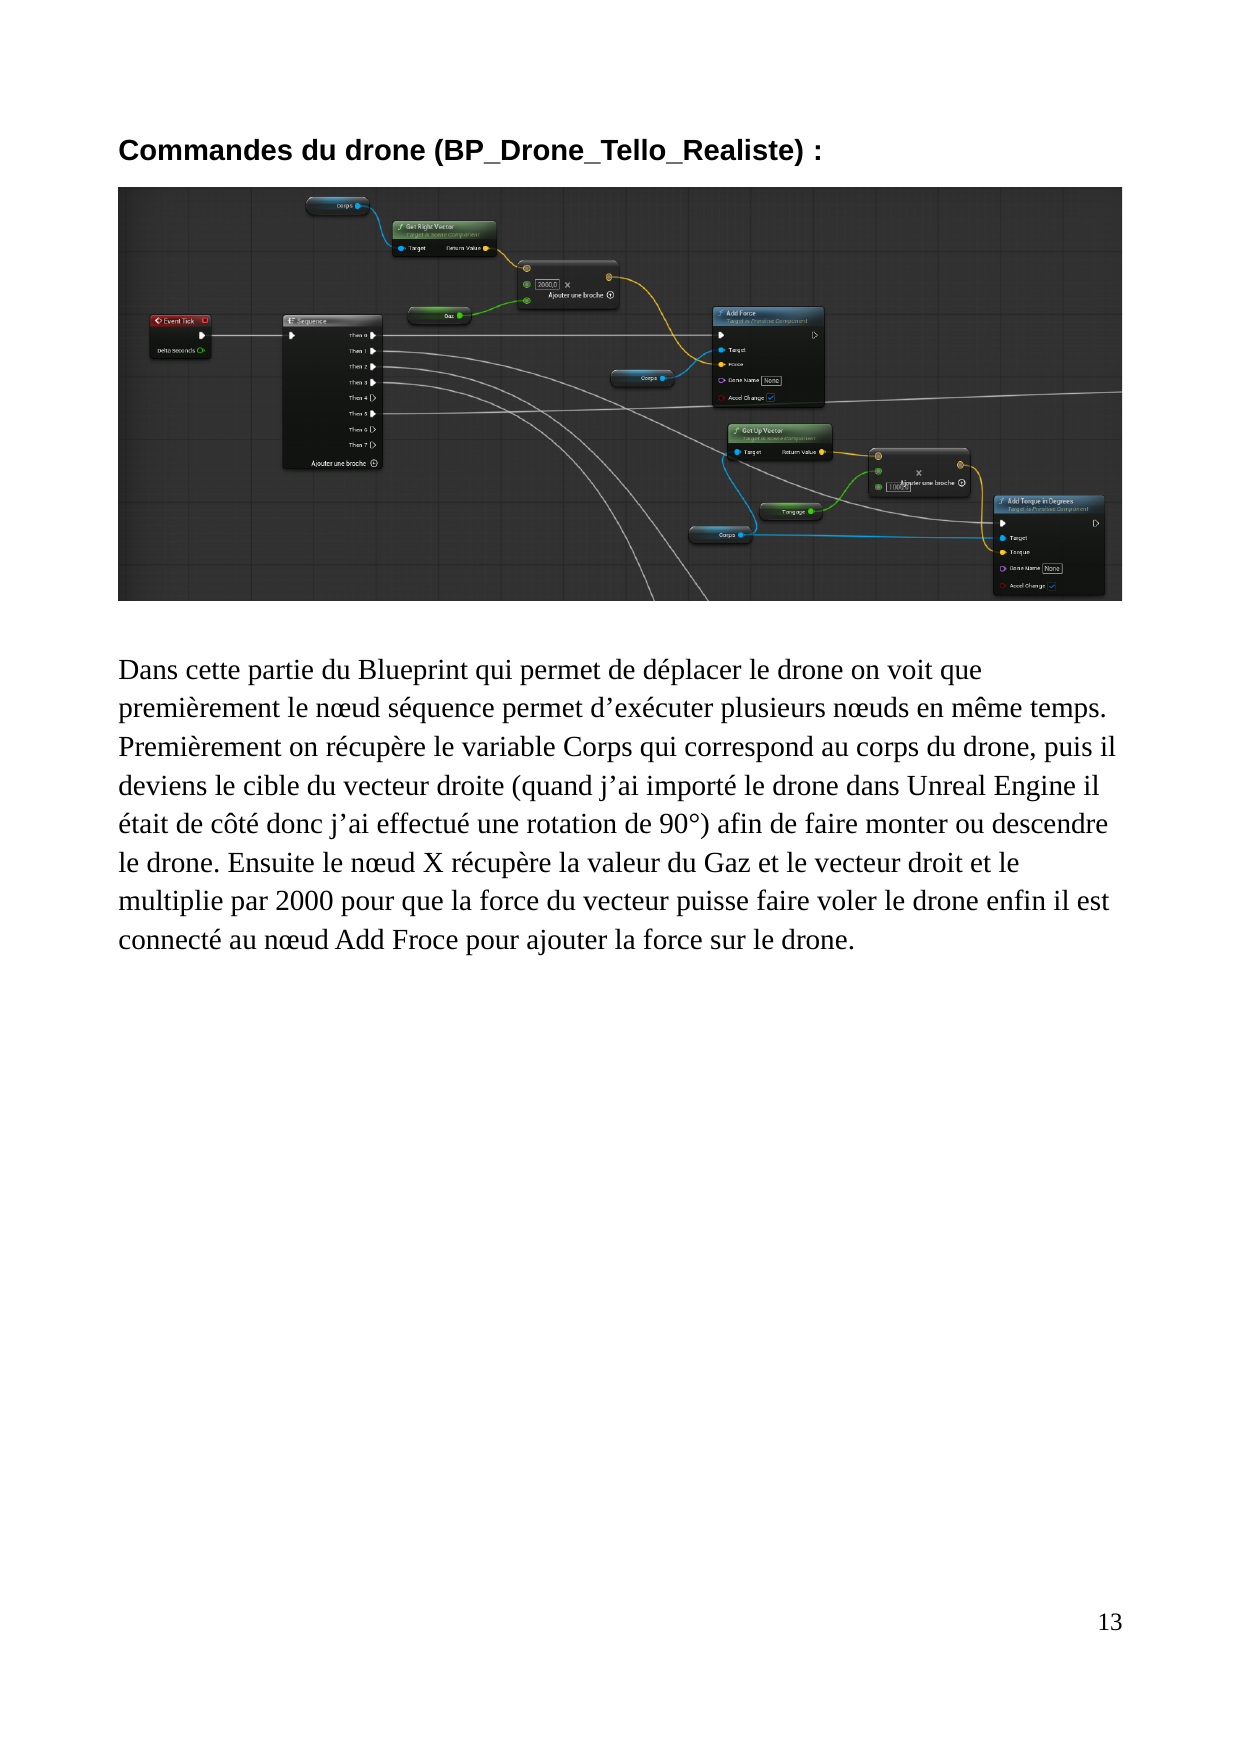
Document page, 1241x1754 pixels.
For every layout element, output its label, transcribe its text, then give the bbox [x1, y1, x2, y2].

subtitle Commandes du drone (BP_Drone_Tello_Realiste) : [118, 133, 1122, 166]
picture [118, 187, 1123, 601]
text Dans cette partie du Blueprint qui permet de déplacer le drone on voit que premièrement le nœud séquence permet d’exécuter plusieurs nœuds en même temps. Premièrement on récupère le variable Corps qui correspond au corps du drone, puis il deviens le cible du vecteur droite (quand j’ai importé le drone dans Unreal Engine il était de côté donc j’ai effectué une rotation de 90°) afin de faire monter ou descendre le drone. Ensuite le nœud X récupère la valeur du Gaz et le vecteur droit et le multiplie par 2000 pour que la force du vecteur puisse faire voler le drone enfin il est connecté au nœud Add Froce pour ajouter la force sur le drone. [118, 652, 1122, 955]
